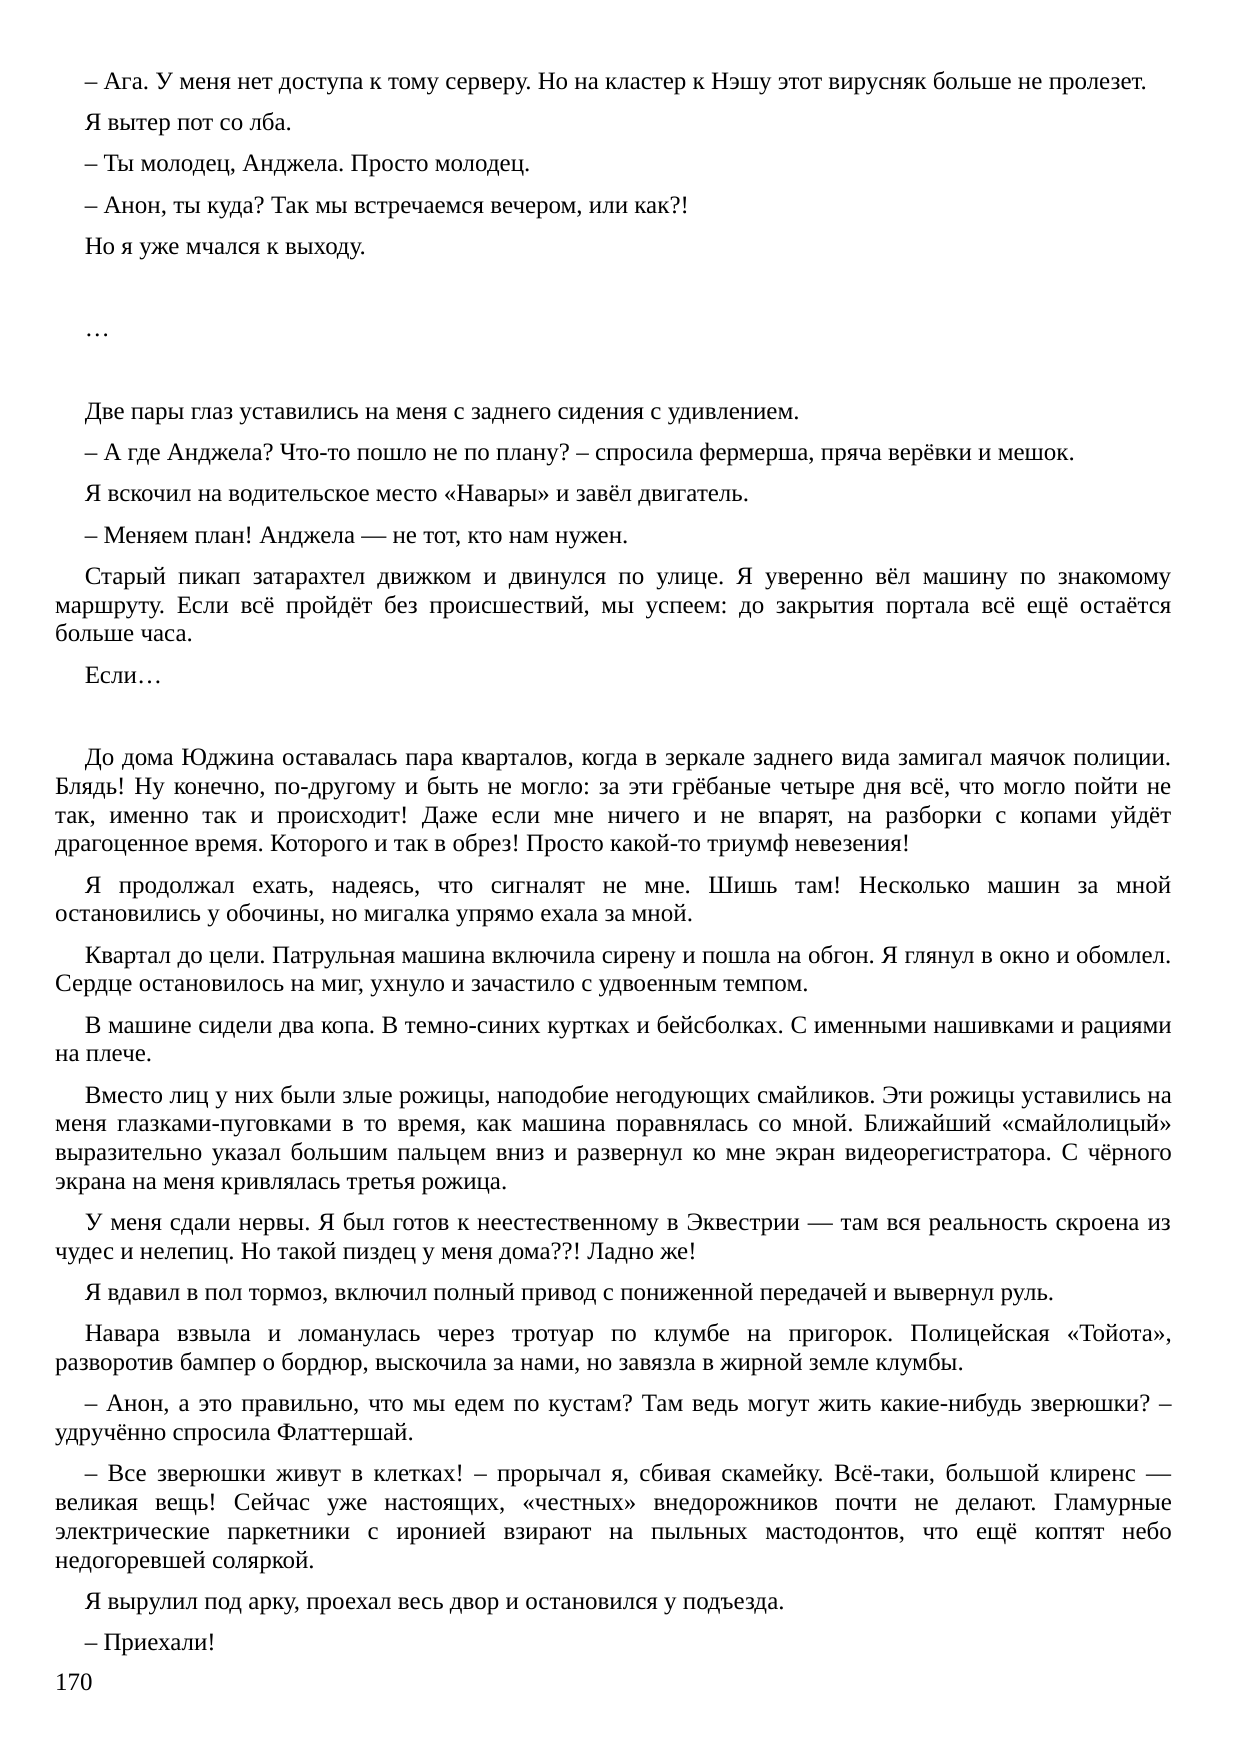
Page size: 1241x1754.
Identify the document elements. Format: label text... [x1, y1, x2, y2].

text Старый пикап затарахтел движком и двинулся по улице. Я уверенно вёл машину по знакомому маршруту. Если всё пройдёт без происшествий, мы успеем: до закрытия портала всё ещё остаётся больше часа. [55, 561, 1173, 647]
text – Анон, ты куда? Так мы встречаемся вечером, или как?! [55, 190, 1173, 218]
text Навара взвыла и ломанулась через тротуар по клумбе на пригорок. Полицейская «Тойота», разворотив бампер о бордюр, выскочила за нами, но завязла в жирной земле клумбы. [55, 1318, 1173, 1376]
text – Ты молодец, Анджела. Просто молодец. [55, 148, 1173, 177]
text – Анон, а это правильно, что мы едем по кустам? Там ведь могут жить какие-нибудь зверюшки? – удручённо спросила Флаттершай. [55, 1388, 1173, 1446]
text – А где Анджела? Что-то пошло не по плану? – спросила фермерша, пряча верёвки и мешок. [55, 437, 1173, 466]
text Я продолжал ехать, надеясь, что сигналят не мне. Шишь там! Несколько машин за мной остановились у обочины, но мигалка упрямо ехала за мной. [55, 870, 1173, 927]
text Квартал до цели. Патрульная машина включила сирену и пошла на обгон. Я глянул в окно и обомлел. Сердце остановилось на миг, ухнуло и зачастило с удвоенным темпом. [55, 940, 1173, 997]
text Но я уже мчался к выходу. [55, 231, 1173, 260]
text … [55, 313, 1173, 342]
text – Все зверюшки живут в клетках! – прорычал я, сбивая скамейку. Всё-таки, большой клиренс — великая вещь! Сейчас уже настоящих, «честных» внедорожников почти не делают. Гламурные электрические паркетники с иронией взирают на пыльных мастодонтов, что ещё коптят небо недогоревшей соляркой. [55, 1458, 1173, 1573]
text Две пары глаз уставились на меня с заднего сидения с удивлением. [55, 396, 1173, 425]
text Я вытер пот со лба. [55, 107, 1173, 136]
text – Ага. У меня нет доступа к тому серверу. Но на кластер к Нэшу этот вирусняк больше не пролезет. [55, 66, 1173, 95]
text Если… [55, 660, 1173, 688]
text – Приехали! [55, 1627, 1173, 1656]
text У меня сдали нервы. Я был готов к неестественному в Эквестрии — там вся реальность скроена из чудес и нелепиц. Но такой пиздец у меня дома??! Ладно же! [55, 1207, 1173, 1265]
text Я вдавил в пол тормоз, включил полный привод с пониженной передачей и вывернул руль. [55, 1277, 1173, 1306]
text – Меняем план! Анджела — не тот, кто нам нужен. [55, 520, 1173, 548]
text Я вырулил под арку, проехал весь двор и остановился у подъезда. [55, 1586, 1173, 1615]
text До дома Юджина оставалась пара кварталов, когда в зеркале заднего вида замигал маячок полиции. Блядь! Ну конечно, по-другому и быть не могло: за эти грёбаные четыре дня всё, что могло пойти не так, именно так и происходит! Даже если мне ничего и не впарят, на разборки с копами уйдёт драгоценное время. Которого и так в обрез! Просто какой-то триумф невезения! [55, 742, 1173, 857]
text В машине сидели два копа. В темно-синих куртках и бейсболках. С именными нашивками и рациями на плече. [55, 1010, 1173, 1067]
text Вместо лиц у них были злые рожицы, наподобие негодующих смайликов. Эти рожицы уставились на меня глазками-пуговками в то время, как машина поравнялась со мной. Ближайший «смайлолицый» выразительно указал большим пальцем вниз и развернул ко мне экран видеорегистратора. С чёрного экрана на меня кривлялась третья рожица. [55, 1080, 1173, 1195]
text Я вскочил на водительское место «Навары» и завёл двигатель. [55, 478, 1173, 507]
